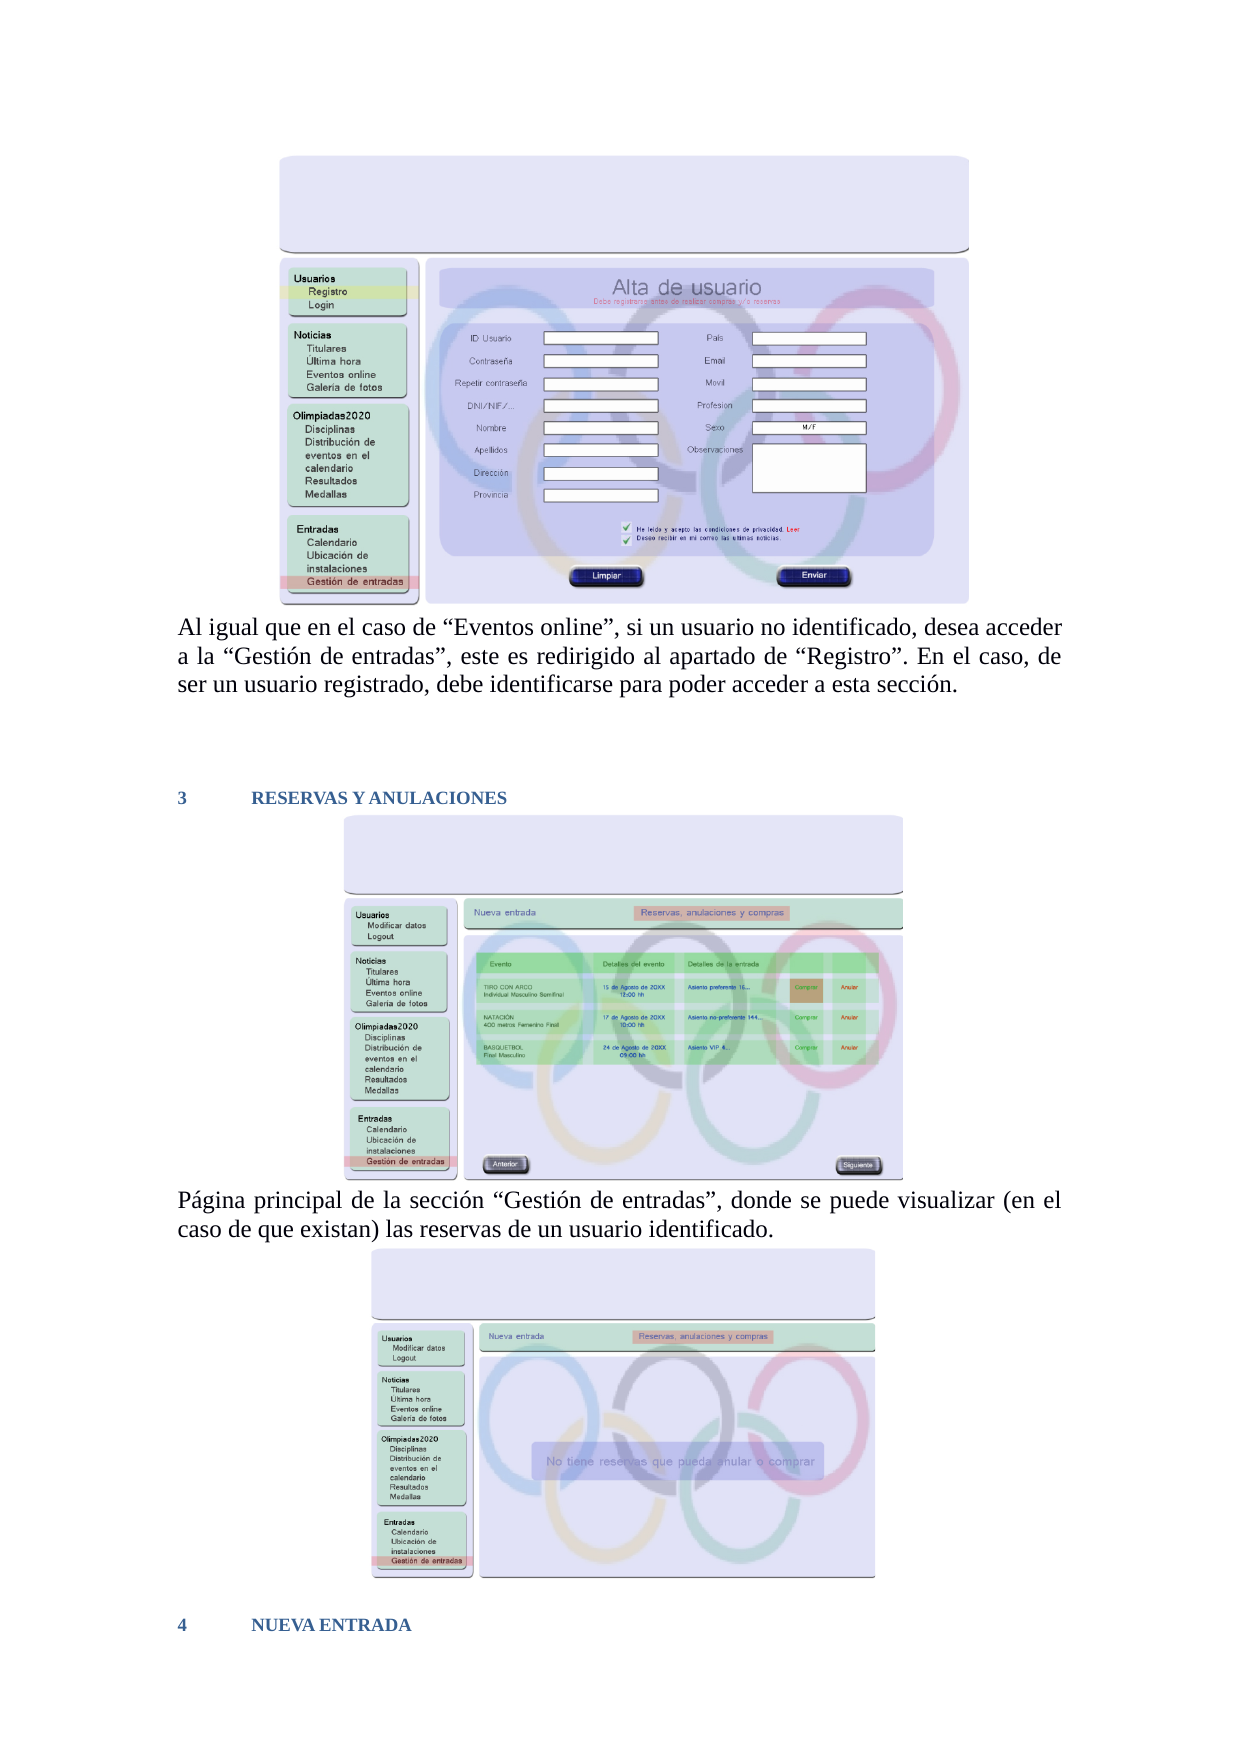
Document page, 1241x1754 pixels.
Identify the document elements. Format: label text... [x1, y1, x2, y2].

picture [365, 1243, 876, 1583]
picture [271, 147, 969, 612]
text Al igual que en el caso de “Eventos online”, si un usuario no identificado, desea acceder a la “Gestión de entradas”, este es redirigido al apartado de “Registro”. En el caso, de ser un usuario registrado, debe identificarse para poder acceder a esta sección. [177, 612, 1063, 698]
picture [337, 808, 903, 1186]
subtitle Nueva entrada [177, 1613, 1063, 1635]
subtitle Reservas y anulaciones [177, 787, 1063, 808]
text Página principal de la sección “Gestión de entradas”, donde se puede visualizar (en el caso de que existan) las reservas de un usuario identificado. [177, 1186, 1063, 1243]
